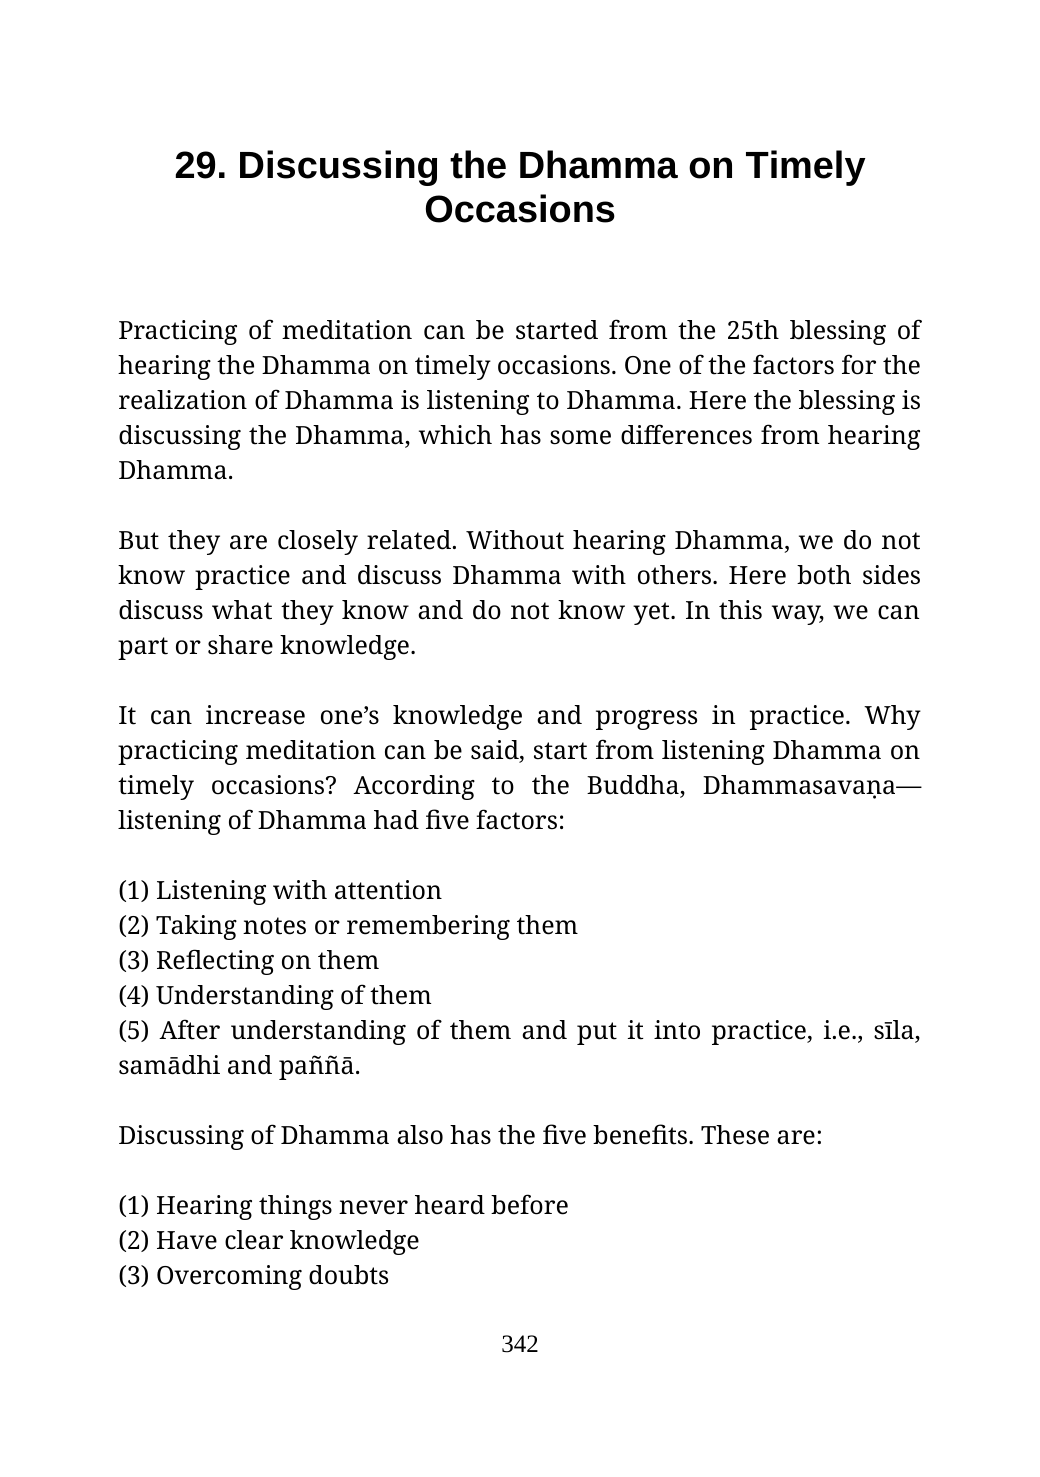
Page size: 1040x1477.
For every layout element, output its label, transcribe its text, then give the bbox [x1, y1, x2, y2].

text Practicing of meditation can be started from the 25th blessing of hearing the Dhamma on timely occasions. One of the factors for the realization of Dhamma is listening to Dhamma. Here the blessing is discussing the Dhamma, which has some differences from hearing Dhamma. But they are closely related. Without hearing Dhamma, we do not know practice and discuss Dhamma with others. Here both sides discuss what they know and do not know yet. In this way, we can part or share knowledge. It can increase one’s knowledge and progress in practice. Why practicing meditation can be said, start from listening Dhamma on timely occasions? According to the Buddha, Dhammasavaṇa—listening of Dhamma had five factors: (1) Listening with attention (2) Taking notes or remembering them (3) Reflecting on them (4) Understanding of them (5) After understanding of them and put it into practice, i.e., sīla, samādhi and paññā. Discussing of Dhamma also has the five benefits. These are: (1) Hearing things never heard before (2) Have clear knowledge (3) Overcoming doubts [118, 312, 922, 1292]
subtitle 29. Discussing the Dhamma on Timely Occasions [118, 143, 922, 230]
